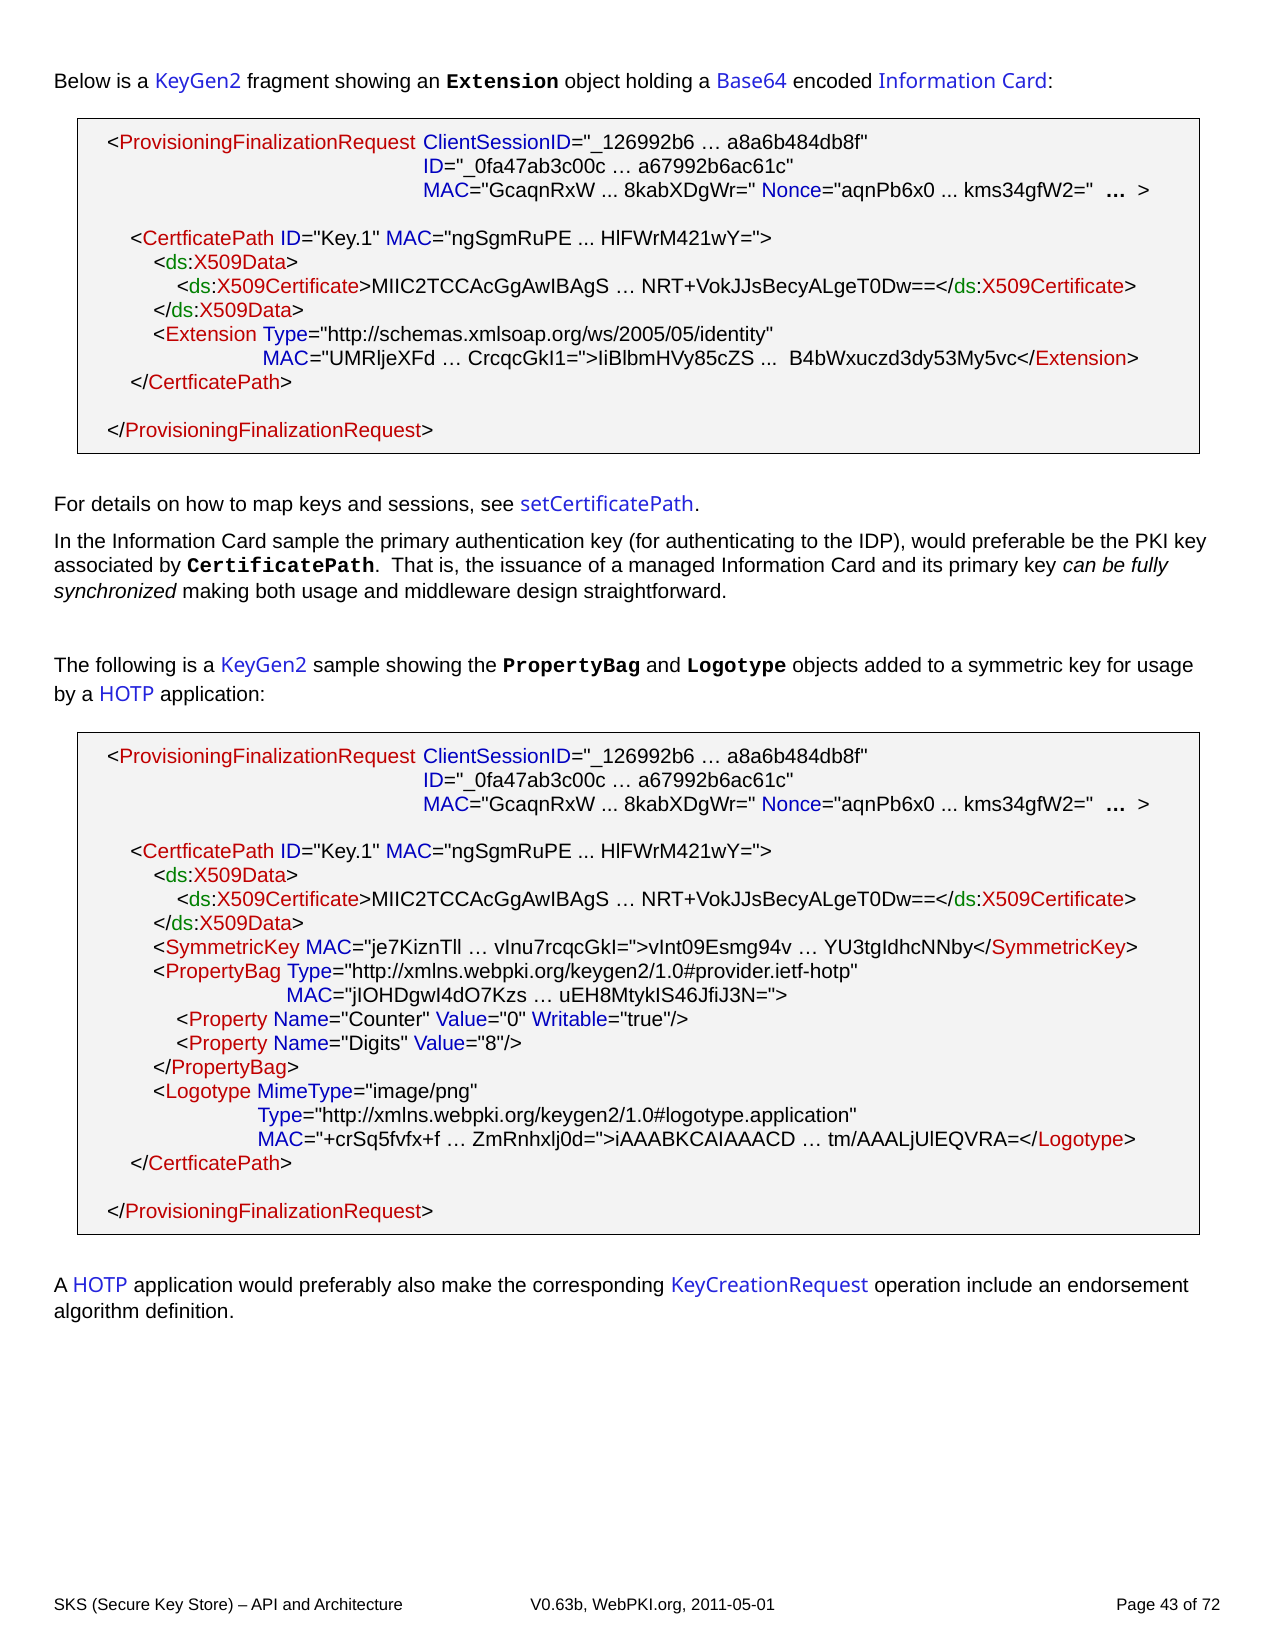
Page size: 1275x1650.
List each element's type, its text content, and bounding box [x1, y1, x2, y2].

text A HOTP application would preferably also make the corresponding KeyCreationRequest operation include an endorsement algorithm definition. [54, 1270, 1221, 1323]
table_header <ProvisioningFinalizationRequest ClientSessionID="_126992b6 … a8a6b484db8f" ID="_0fa47ab3c00c … a67992b6ac61c" MAC="GcaqnRxW ... 8kabXDgWr=" Nonce="aqnPb6x0 ... kms34gfW2=" … > <CertficatePath ID="Key.1" MAC="ngSgmRuPE ... HlFWrM421wY="> <ds:X509Data> <ds:X509Certificate>MIIC2TCCAcGgAwIBAgS … NRT+VokJJsBecyALgeT0Dw==</ds:X509Certificate> </ds:X509Data> <SymmetricKey MAC="je7KiznTll … vInu7rcqcGkI=">vInt09Esmg94v … YU3tgIdhcNNby</SymmetricKey> <PropertyBag Type="http://xmlns.webpki.org/keygen2/1.0#provider.ietf-hotp" MAC="jIOHDgwI4dO7Kzs … uEH8MtykIS46JfiJ3N="> <Property Name="Counter" Value="0" Writable="true"/> <Property Name="Digits" Value="8"/> </PropertyBag> <Logotype MimeType="image/png" Type="http://xmlns.webpki.org/keygen2/1.0#logotype.application" MAC="+crSq5fvfx+f … ZmRnhxlj0d=">iAAABKCAIAAACD … tm/AAALjUlEQVRA=</Logotype> </CertficatePath> </ProvisioningFinalizationRequest> [78, 733, 1199, 1234]
text Below is a KeyGen2 fragment showing an Extension object holding a Base64 encoded Information Card: [54, 66, 1221, 118]
table_header <ProvisioningFinalizationRequest ClientSessionID="_126992b6 … a8a6b484db8f" ID="_0fa47ab3c00c … a67992b6ac61c" MAC="GcaqnRxW ... 8kabXDgWr=" Nonce="aqnPb6x0 ... kms34gfW2=" … > <CertficatePath ID="Key.1" MAC="ngSgmRuPE ... HlFWrM421wY="> <ds:X509Data> <ds:X509Certificate>MIIC2TCCAcGgAwIBAgS … NRT+VokJJsBecyALgeT0Dw==</ds:X509Certificate> </ds:X509Data> <Extension Type="http://schemas.xmlsoap.org/ws/2005/05/identity" MAC="UMRljeXFd … CrcqcGkI1=">IiBlbmHVy85cZS ... B4bWxuczd3dy53My5vc</Extension> </CertficatePath> </ProvisioningFinalizationRequest> [78, 119, 1199, 453]
text In the Information Card sample the primary authentication key (for authenticating to the IDP), would preferable be the PKI key associated by CertificatePath. That is, the issuance of a managed Information Card and its primary key can be fully synchronized making both usage and middleware design straightforward. [54, 529, 1221, 603]
text For details on how to map keys and sessions, see setCertificatePath. [54, 489, 1221, 518]
text The following is a KeyGen2 sample showing the PropertyBag and Logotype objects added to a symmetric key for usage by a HOTP application: [54, 651, 1221, 732]
